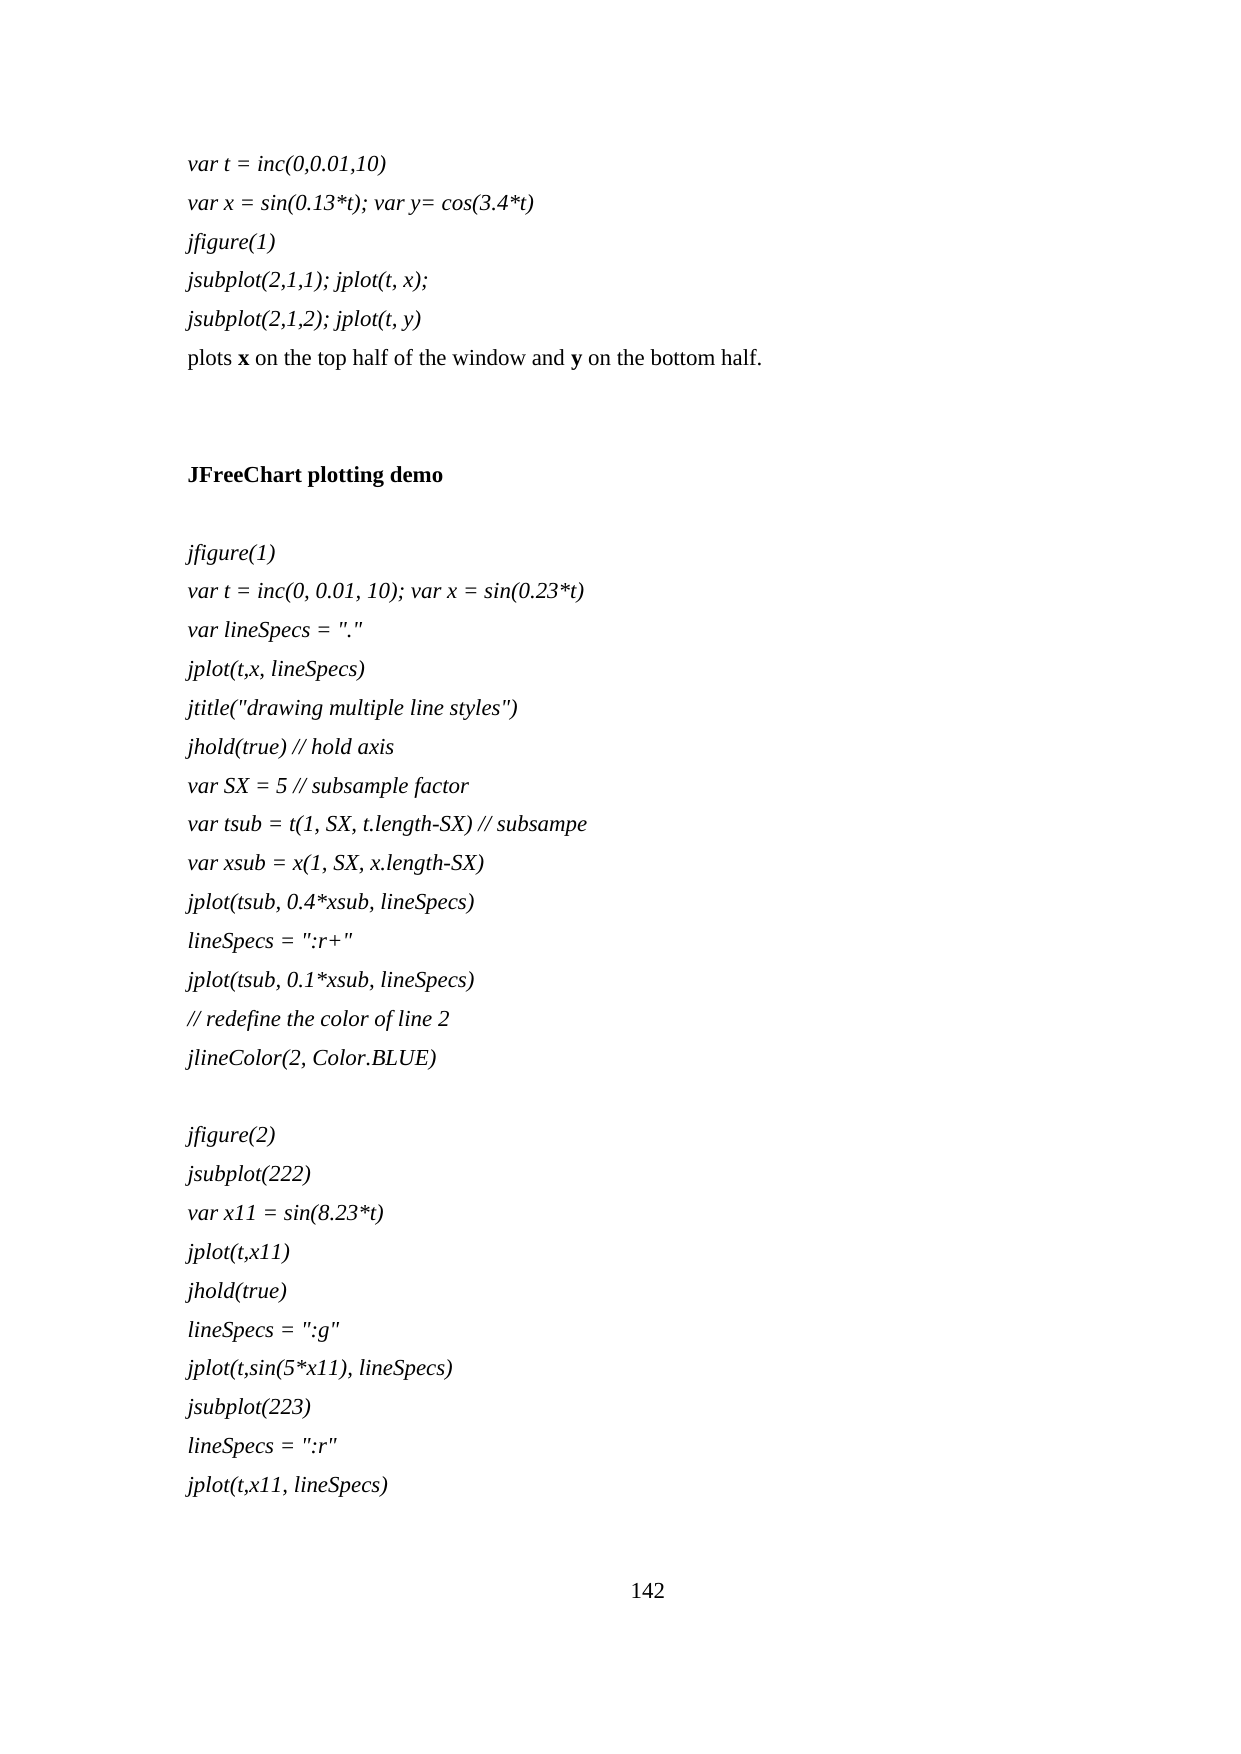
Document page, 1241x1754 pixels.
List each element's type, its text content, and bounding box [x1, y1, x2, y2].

text jsubplot(223) [187, 1393, 1108, 1420]
text jhold(true) // hold axis [187, 733, 1108, 759]
text jtitle("drawing multiple line styles") [187, 694, 1108, 720]
text var SX = 5 // subsample factor [187, 772, 1108, 798]
text jplot(t,x11) [187, 1238, 1108, 1264]
text jhold(true) [187, 1277, 1108, 1303]
text // redefine the color of line 2 [187, 1005, 1108, 1031]
text jfigure(2) [187, 1121, 1108, 1148]
text plots x on the top half of the window and y on the bottom half. [187, 344, 1108, 371]
text var t = inc(0,0.01,10) [187, 150, 1108, 176]
text var x = sin(0.13*t); var y= cos(3.4*t) [187, 189, 1108, 215]
text var t = inc(0, 0.01, 10); var x = sin(0.23*t) [187, 577, 1108, 604]
text jplot(t,x11, lineSpecs) [187, 1471, 1108, 1497]
text jplot(t,sin(5*x11), lineSpecs) [187, 1354, 1108, 1381]
text jplot(tsub, 0.4*xsub, lineSpecs) [187, 888, 1108, 914]
text lineSpecs = ":g" [187, 1316, 1108, 1342]
text jsubplot(222) [187, 1160, 1108, 1187]
text var xsub = x(1, SX, x.length-SX) [187, 849, 1108, 876]
text jlineColor(2, Color.BLUE) [187, 1044, 1108, 1070]
text jfigure(1) [187, 538, 1108, 565]
text lineSpecs = ":r" [187, 1432, 1108, 1458]
text var tsub = t(1, SX, t.length-SX) // subsampe [187, 811, 1108, 837]
text jplot(tsub, 0.1*xsub, lineSpecs) [187, 966, 1108, 992]
text var x11 = sin(8.23*t) [187, 1199, 1108, 1225]
text var lineSpecs = "." [187, 616, 1108, 643]
text lineSpecs = ":r+" [187, 927, 1108, 953]
text JFreeChart plotting demo [187, 461, 1108, 487]
text jplot(t,x, lineSpecs) [187, 655, 1108, 681]
text jsubplot(2,1,2); jplot(t, y) [187, 305, 1108, 332]
text jfigure(1) [187, 228, 1108, 254]
text jsubplot(2,1,1); jplot(t, x); [187, 267, 1108, 293]
